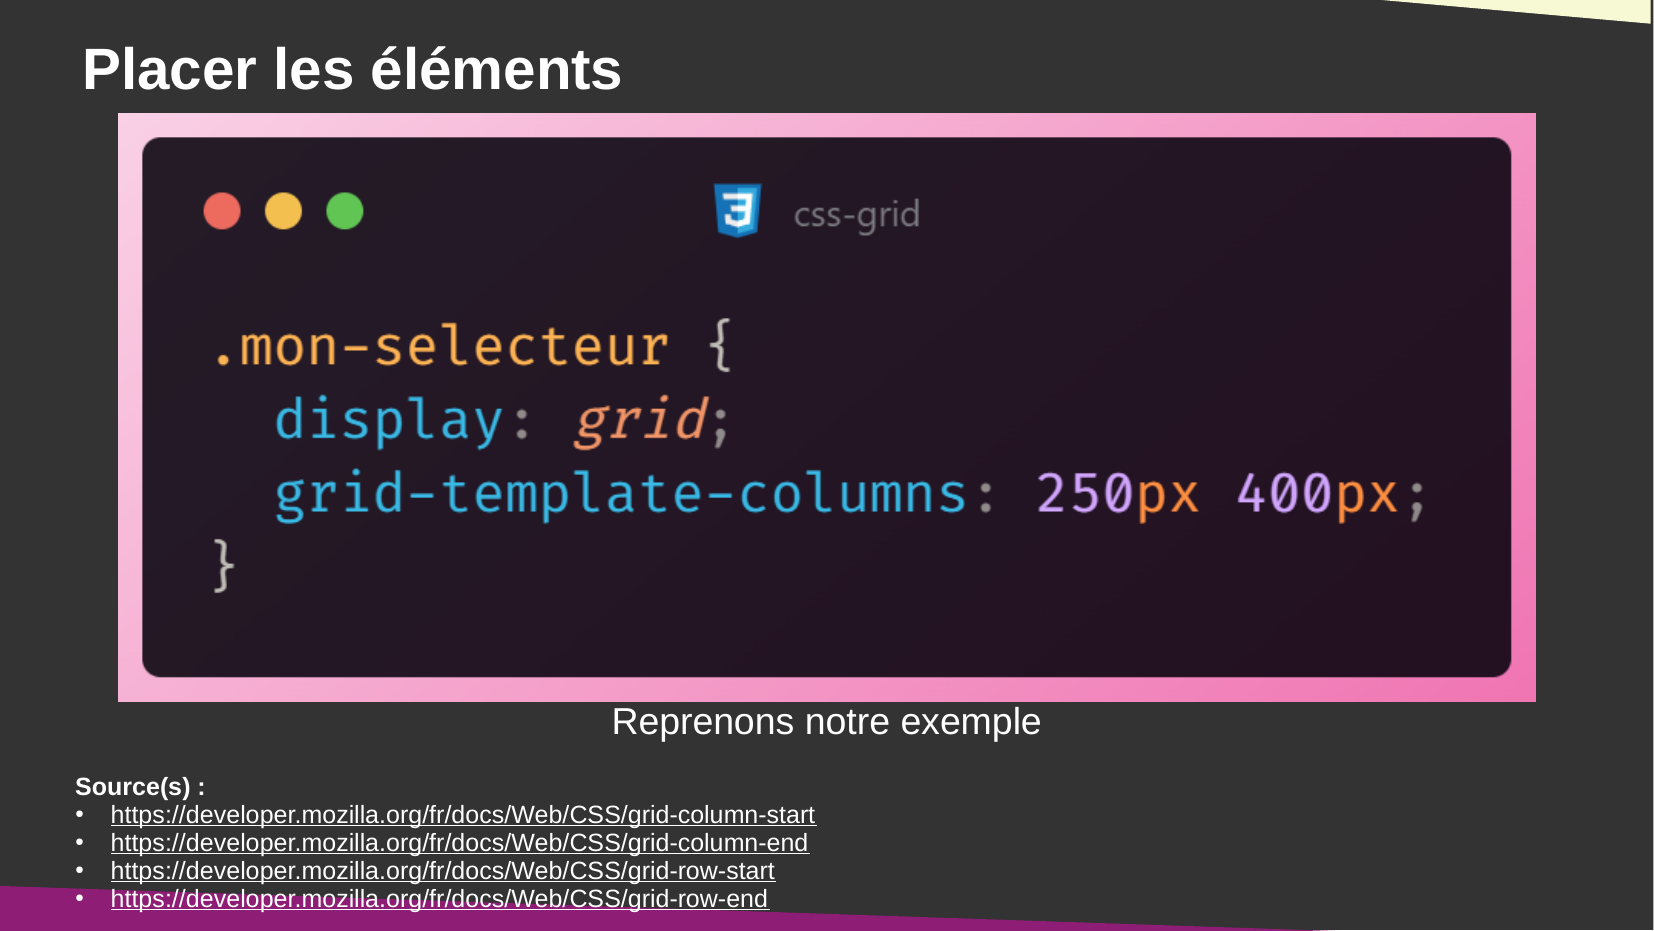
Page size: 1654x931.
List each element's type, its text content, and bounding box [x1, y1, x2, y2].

text_box [1381, 0, 1651, 24]
text_box [0, 885, 1336, 931]
title Placer les éléments [82, 37, 1571, 122]
picture [118, 113, 1536, 692]
text_box Source(s) : https://developer.mozilla.org/fr/docs/Web/CSS/grid-column-start https://developer.mozilla.org/fr/docs/Web/CSS/grid-column-end https://developer.mozilla.org/fr/docs/Web/CSS/grid-row-start https://developer.mozilla.org/fr/docs/Web/CSS/grid-row-end [60, 765, 1546, 920]
text_box Reprenons notre exemple [118, 692, 1536, 765]
